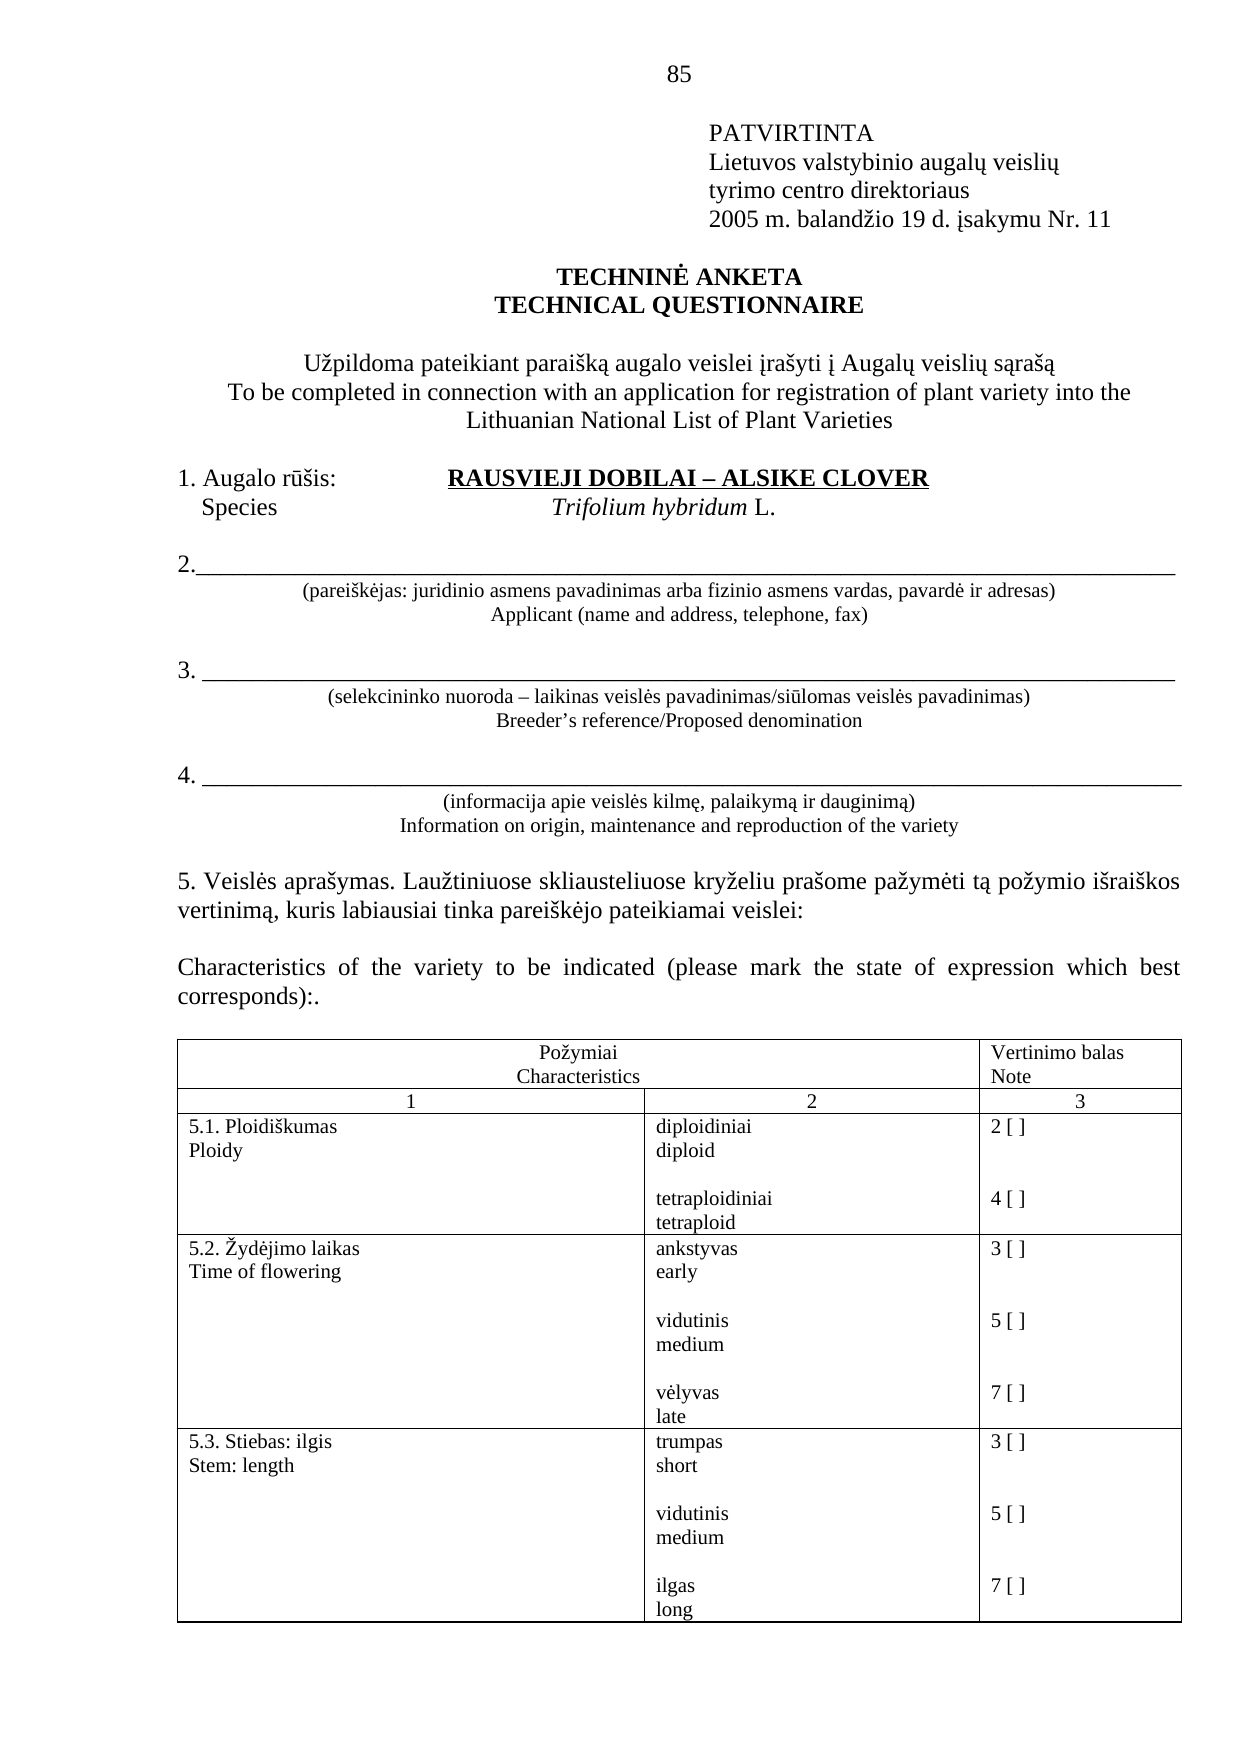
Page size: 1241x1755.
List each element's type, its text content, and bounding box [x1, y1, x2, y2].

text 4. [177, 761, 1181, 789]
text (pareiškėjas: juridinio asmens pavadinimas arba fizinio asmens vardas, pavardė ir adresas) [177, 578, 1181, 602]
table_header Požymiai Characteristics [178, 1040, 979, 1088]
text tyrimo centro direktoriaus [177, 176, 1181, 204]
table_cell 3 [ ] 5 [ ] 7 [ ] [980, 1429, 1181, 1621]
text 5. Veislės aprašymas. Laužtiniuose skliausteliuose kryželiu prašome pažymėti tą požymio išraiškos vertinimą, kuris labiausiai tinka pareiškėjo pateikiamai veislei: [177, 866, 1181, 924]
table_cell 3 [ ] 5 [ ] 7 [ ] [980, 1235, 1181, 1428]
table_cell diploidiniai diploid tetraploidiniai tetraploid [645, 1114, 979, 1234]
table_cell 2 [ ] 4 [ ] [980, 1114, 1181, 1234]
text Applicant (name and address, telephone, fax) [177, 602, 1181, 626]
text TECHNINĖ anketa [177, 262, 1181, 291]
text Lietuvos valstybinio augalų veislių [177, 147, 1181, 176]
table_cell 5.1. Ploidiškumas Ploidy [178, 1114, 644, 1234]
table_cell ankstyvas early vidutinis medium vėlyvas late [645, 1235, 979, 1428]
table_cell 5.2. Žydėjimo laikas Time of flowering [178, 1235, 644, 1428]
text Information on origin, maintenance and reproduction of the variety [177, 813, 1181, 837]
text Breeder’s reference/Proposed denomination [177, 708, 1181, 732]
text 2005 m. balandžio 19 d. įsakymu Nr. 11 [177, 204, 1181, 233]
table_cell 5.3. Stiebas: ilgis Stem: length [178, 1429, 644, 1621]
table_cell 2 [645, 1089, 979, 1113]
table_cell 3 [980, 1089, 1181, 1113]
text Užpildoma pateikiant paraišką augalo veislei įrašyti į Augalų veislių sąrašą [177, 348, 1181, 377]
text 3. [177, 655, 1181, 684]
text 1. Augalo rūšis: RAUSVIEJI DOBILAI – ALSIKE CLOVER [177, 463, 1181, 492]
text Lithuanian National List of Plant Varieties [177, 406, 1181, 434]
text 2. [177, 549, 1181, 578]
text (selekcininko nuoroda – laikinas veislės pavadinimas/siūlomas veislės pavadinimas) [177, 684, 1181, 708]
text To be completed in connection with an application for registration of plant variety into the [177, 377, 1181, 406]
text (informacija apie veislės kilmę, palaikymą ir dauginimą) [177, 789, 1181, 813]
text Species Trifolium hybridum L. [177, 492, 1181, 521]
table_header Vertinimo balas Note [980, 1040, 1181, 1088]
text PATVIRTINTA [177, 118, 1181, 147]
text TECHNICAL QUESTIONNAIRE [177, 291, 1181, 319]
table_cell 1 [178, 1089, 644, 1113]
text Characteristics of the variety to be indicated (please mark the state of expression which best corresponds):. [177, 952, 1181, 1010]
table_cell trumpas short vidutinis medium ilgas long [645, 1429, 979, 1621]
